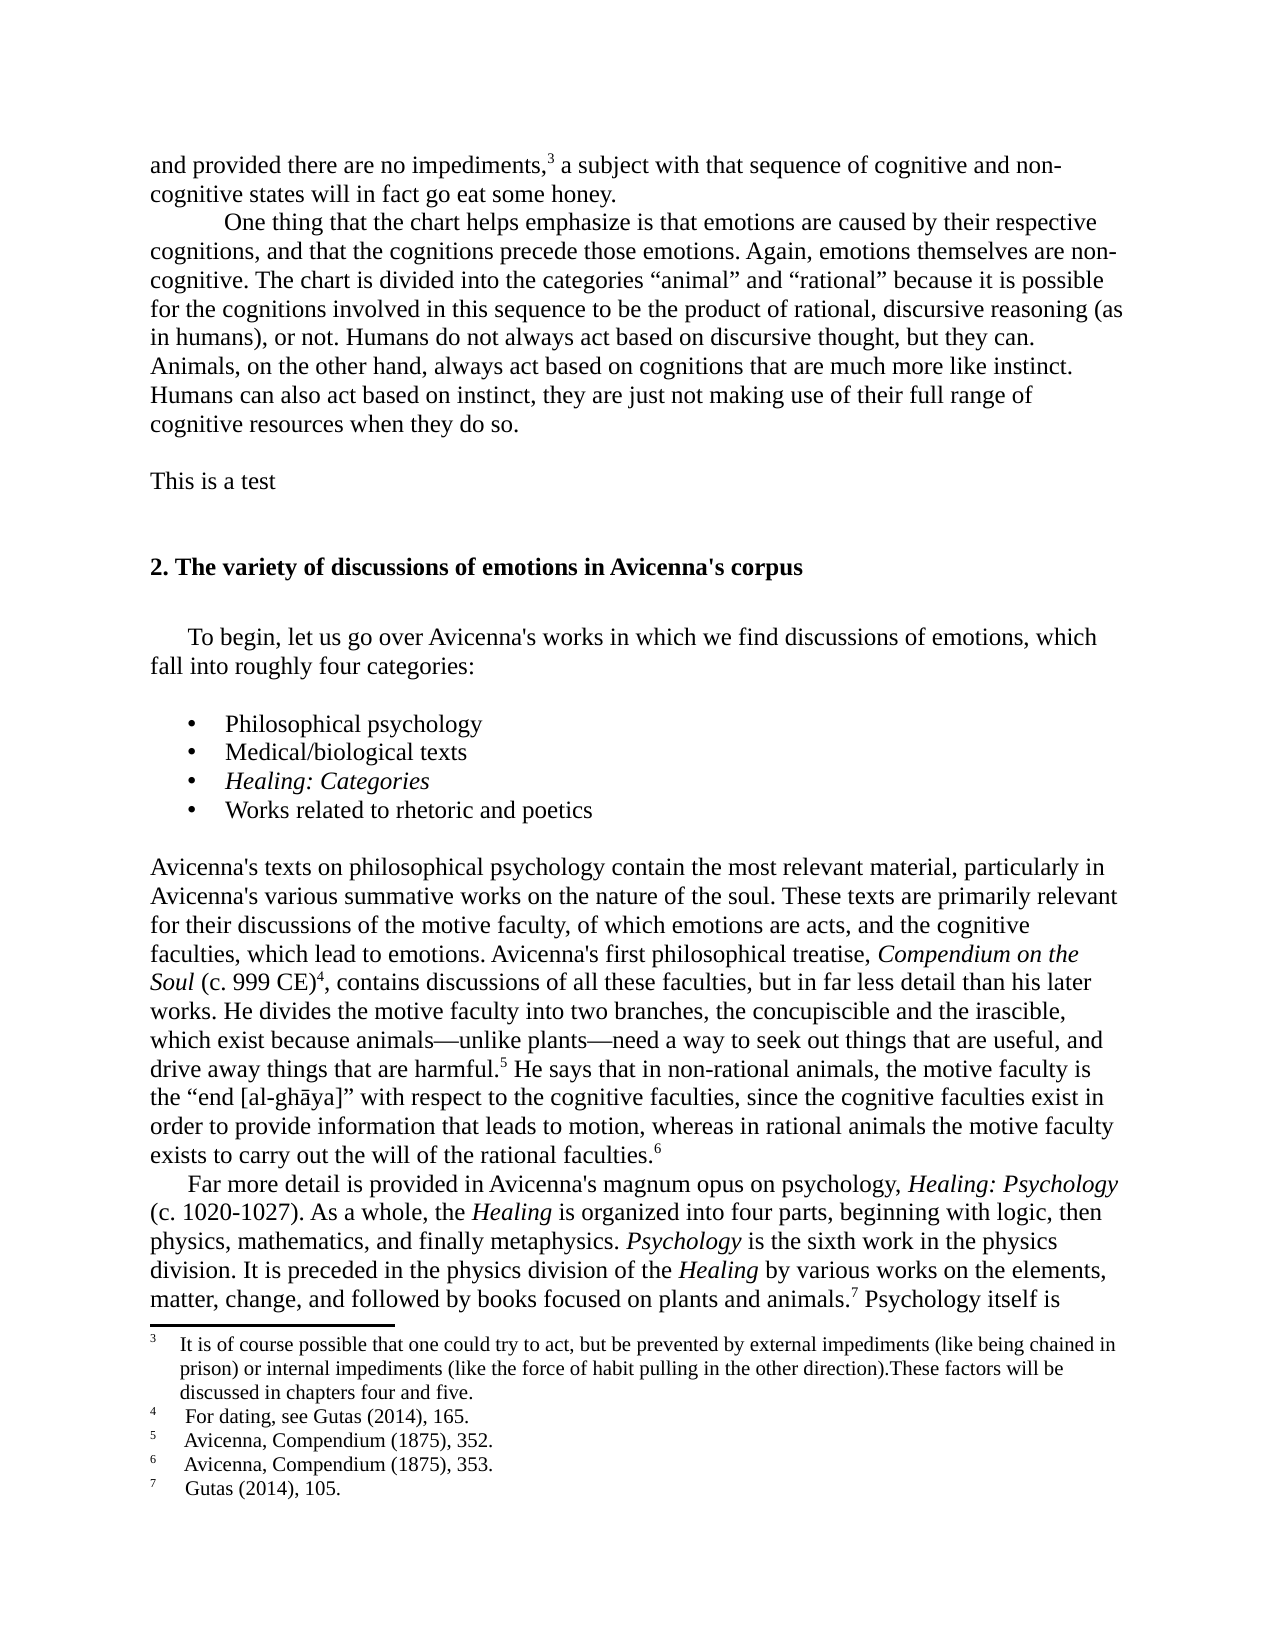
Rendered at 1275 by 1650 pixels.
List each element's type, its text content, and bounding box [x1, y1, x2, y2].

text To begin, let us go over Avicenna's works in which we find discussions of emotions, which fall into roughly four categories: [150, 622, 1125, 680]
list Medical/biological texts [150, 737, 1125, 766]
text For dating, see Gutas (2014), 165. [150, 1404, 1125, 1428]
text Avicenna, Compendium (1875), 353. [150, 1452, 1125, 1476]
text Avicenna, Compendium (1875), 352. [150, 1428, 1125, 1452]
text This is a test [150, 466, 1125, 495]
list Works related to rhetoric and poetics [150, 795, 1125, 824]
list Healing: Categories [150, 766, 1125, 795]
text Gutas (2014), 105. [150, 1476, 1125, 1500]
text Avicenna's texts on philosophical psychology contain the most relevant material, particularly in Avicenna's various summative works on the nature of the soul. These texts are primarily relevant for their discussions of the motive faculty, of which emotions are acts, and the cognitive faculties, which lead to emotions. Avicenna's first philosophical treatise, Compendium on the Soul (c. 999 CE), contains discussions of all these faculties, but in far less detail than his later works. He divides the motive faculty into two branches, the concupiscible and the irascible, which exist because animals—unlike plants—need a way to seek out things that are useful, and drive away things that are harmful. He says that in non-rational animals, the motive faculty is the “end [al-ghāya]” with respect to the cognitive faculties, since the cognitive faculties exist in order to provide information that leads to motion, whereas in rational animals the motive faculty exists to carry out the will of the rational faculties. [150, 852, 1125, 1169]
list Philosophical psychology [150, 709, 1125, 737]
text Far more detail is provided in Avicenna's magnum opus on psychology, Healing: Psychology (c. 1020-1027). As a whole, the Healing is organized into four parts, beginning with logic, then physics, mathematics, and finally metaphysics. Psychology is the sixth work in the physics division. It is preceded in the physics division of the Healing by various works on the elements, matter, change, and followed by books focused on plants and animals. Psychology itself is [150, 1169, 1125, 1312]
text It is of course possible that one could try to act, but be prevented by external impediments (like being chained in prison) or internal impediments (like the force of habit pulling in the other direction).These factors will be discussed in chapters four and five. [150, 1332, 1125, 1404]
text 2. The variety of discussions of emotions in Avicenna's corpus [150, 552, 1125, 581]
text and provided there are no impediments, a subject with that sequence of cognitive and non-cognitive states will in fact go eat some honey. [150, 150, 1125, 207]
text One thing that the chart helps emphasize is that emotions are caused by their respective cognitions, and that the cognitions precede those emotions. Again, emotions themselves are non-cognitive. The chart is divided into the categories “animal” and “rational” because it is possible for the cognitions involved in this sequence to be the product of rational, discursive reasoning (as in humans), or not. Humans do not always act based on discursive thought, but they can. Animals, on the other hand, always act based on cognitions that are much more like instinct. Humans can also act based on instinct, they are just not making use of their full range of cognitive resources when they do so. [150, 207, 1125, 437]
